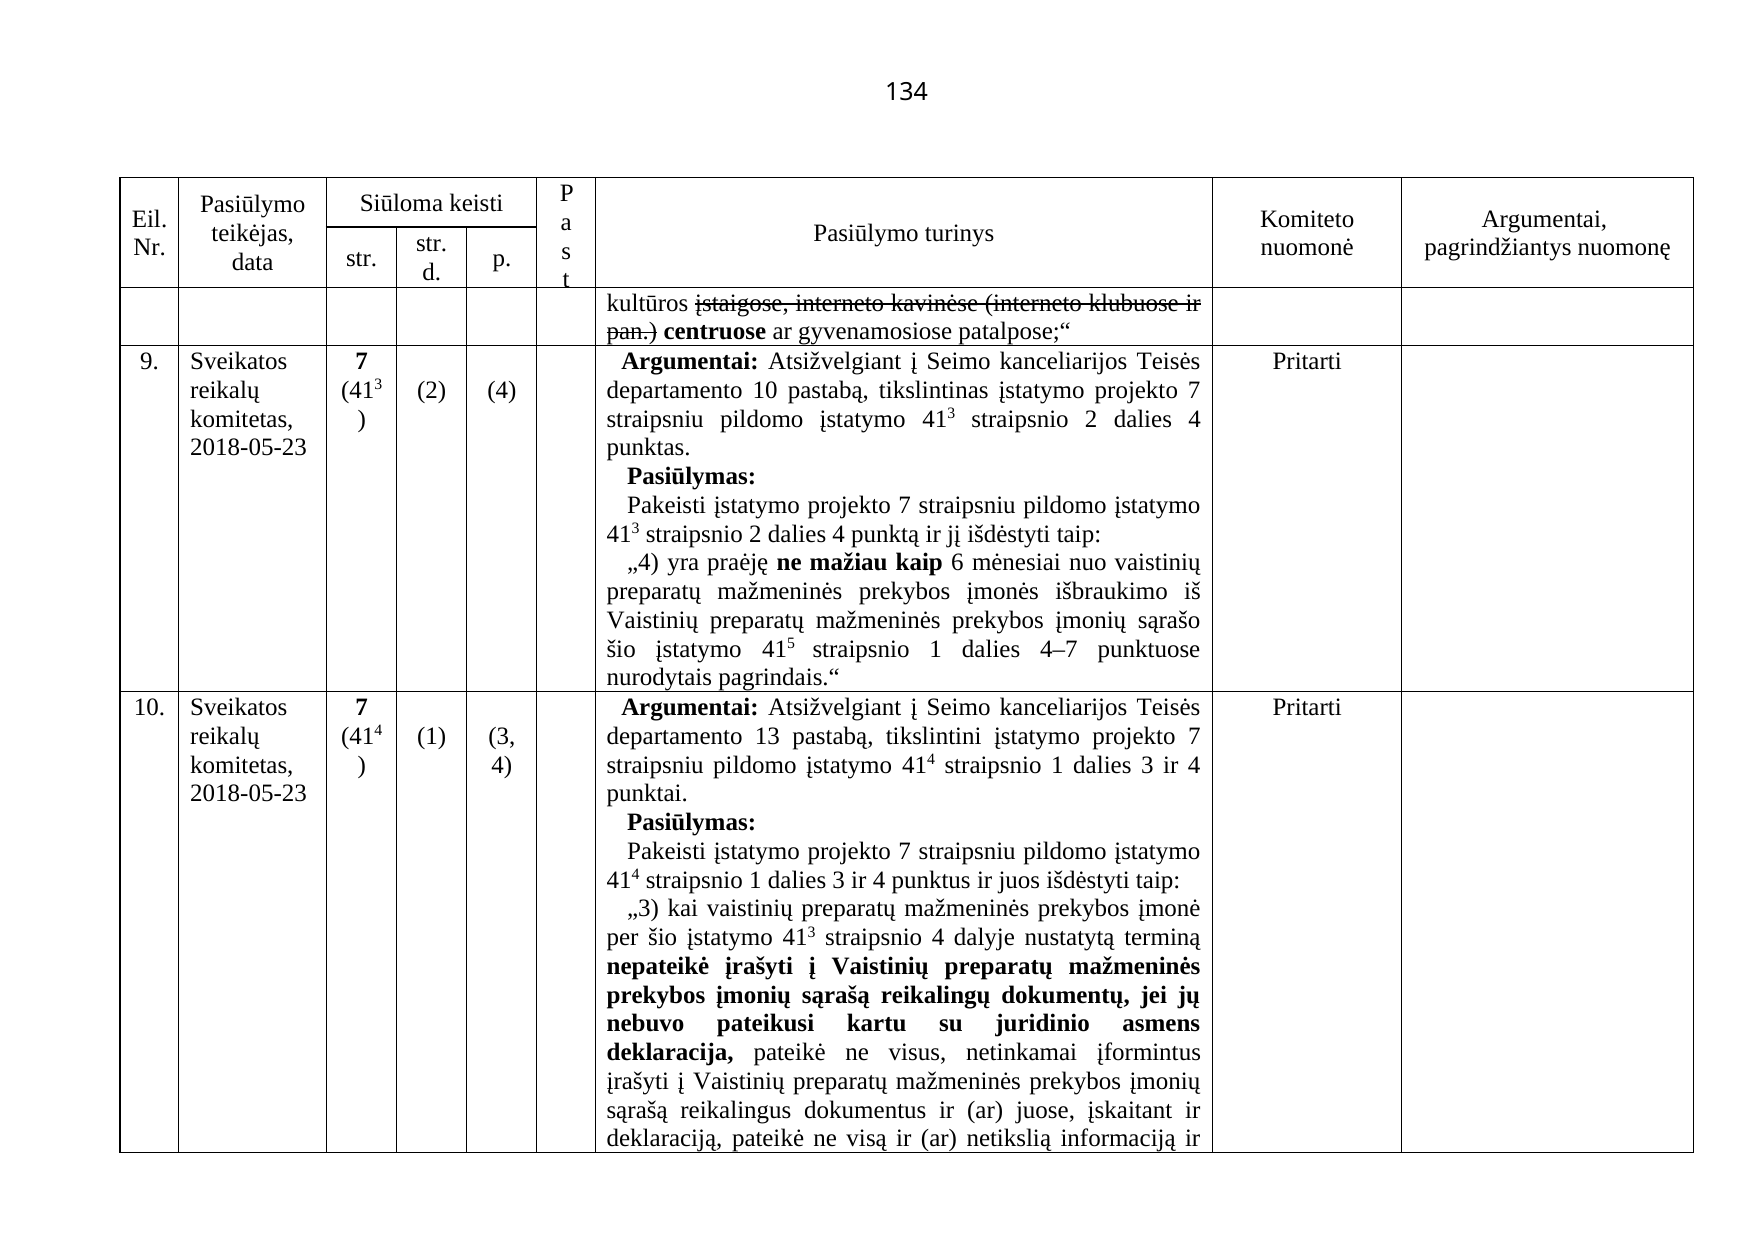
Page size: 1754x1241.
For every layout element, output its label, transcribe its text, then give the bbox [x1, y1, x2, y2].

table_cell [1402, 288, 1693, 345]
table_cell [121, 288, 178, 345]
table_header Pastabos [537, 178, 595, 287]
table_cell 9. [121, 346, 178, 691]
table_cell 10. [121, 692, 178, 1152]
table_cell str. [327, 228, 396, 287]
table_cell Pritarti [1213, 346, 1401, 691]
table_cell 7 (413) [327, 346, 396, 691]
table_cell p. [467, 228, 536, 287]
table_cell [1213, 288, 1401, 345]
table_cell [397, 288, 466, 345]
table_cell [1402, 692, 1693, 1152]
table_cell [467, 288, 536, 345]
table_header Argumentai, pagrindžiantys nuomonę [1402, 178, 1693, 287]
table_cell kultūros įstaigose, interneto kavinėse (interneto klubuose ir pan.) centruose ar gyvenamosiose patalpose;“ [596, 288, 1212, 345]
table_cell [537, 288, 595, 345]
table_cell [1402, 346, 1693, 691]
table_cell [179, 288, 326, 345]
table_header Siūloma keisti [327, 178, 536, 226]
table_cell (1) [397, 692, 466, 1152]
table_cell (3, 4) [467, 692, 536, 1152]
table_cell (2) [397, 346, 466, 691]
table_cell [537, 692, 595, 1152]
table_cell Argumentai: Atsižvelgiant į Seimo kanceliarijos Teisės departamento 13 pastabą, tikslintini įstatymo projekto 7 straipsniu pildomo įstatymo 414 straipsnio 1 dalies 3 ir 4 punktai. Pasiūlymas: Pakeisti įstatymo projekto 7 straipsniu pildomo įstatymo 414 straipsnio 1 dalies 3 ir 4 punktus ir juos išdėstyti taip: „3) kai vaistinių preparatų mažmeninės prekybos įmonė per šio įstatymo 413 straipsnio 4 dalyje nustatytą terminą nepateikė įrašyti į Vaistinių preparatų mažmeninės prekybos įmonių sąrašą reikalingų dokumentų, jei jų nebuvo pateikusi kartu su juridinio asmens deklaracija, pateikė ne visus, netinkamai įformintus įrašyti į Vaistinių preparatų mažmeninės prekybos įmonių sąrašą reikalingus dokumentus ir (ar) juose, įskaitant ir deklaraciją, pateikė ne visą ir (ar) netikslią informaciją ir [596, 692, 1212, 1152]
table_cell 7 (414) [327, 692, 396, 1152]
table_cell Sveikatos reikalų komitetas, 2018-05-23 [179, 692, 326, 1152]
table_header Eil. Nr. [121, 178, 178, 287]
table_cell str. d. [397, 228, 466, 287]
table_cell Argumentai: Atsižvelgiant į Seimo kanceliarijos Teisės departamento 10 pastabą, tikslintinas įstatymo projekto 7 straipsniu pildomo įstatymo 413 straipsnio 2 dalies 4 punktas. Pasiūlymas: Pakeisti įstatymo projekto 7 straipsniu pildomo įstatymo 413 straipsnio 2 dalies 4 punktą ir jį išdėstyti taip: „4) yra praėję ne mažiau kaip 6 mėnesiai nuo vaistinių preparatų mažmeninės prekybos įmonės išbraukimo iš Vaistinių preparatų mažmeninės prekybos įmonių sąrašo šio įstatymo 415 straipsnio 1 dalies 4–7 punktuose nurodytais pagrindais.“ [596, 346, 1212, 691]
table_header Pasiūlymo teikėjas, data [179, 178, 326, 287]
table_cell [327, 288, 396, 345]
table_header Pasiūlymo turinys [596, 178, 1212, 287]
table_cell Pritarti [1213, 692, 1401, 1152]
table_cell [537, 346, 595, 691]
table_cell Sveikatos reikalų komitetas, 2018-05-23 [179, 346, 326, 691]
table_cell (4) [467, 346, 536, 691]
table_header Komiteto nuomonė [1213, 178, 1401, 287]
